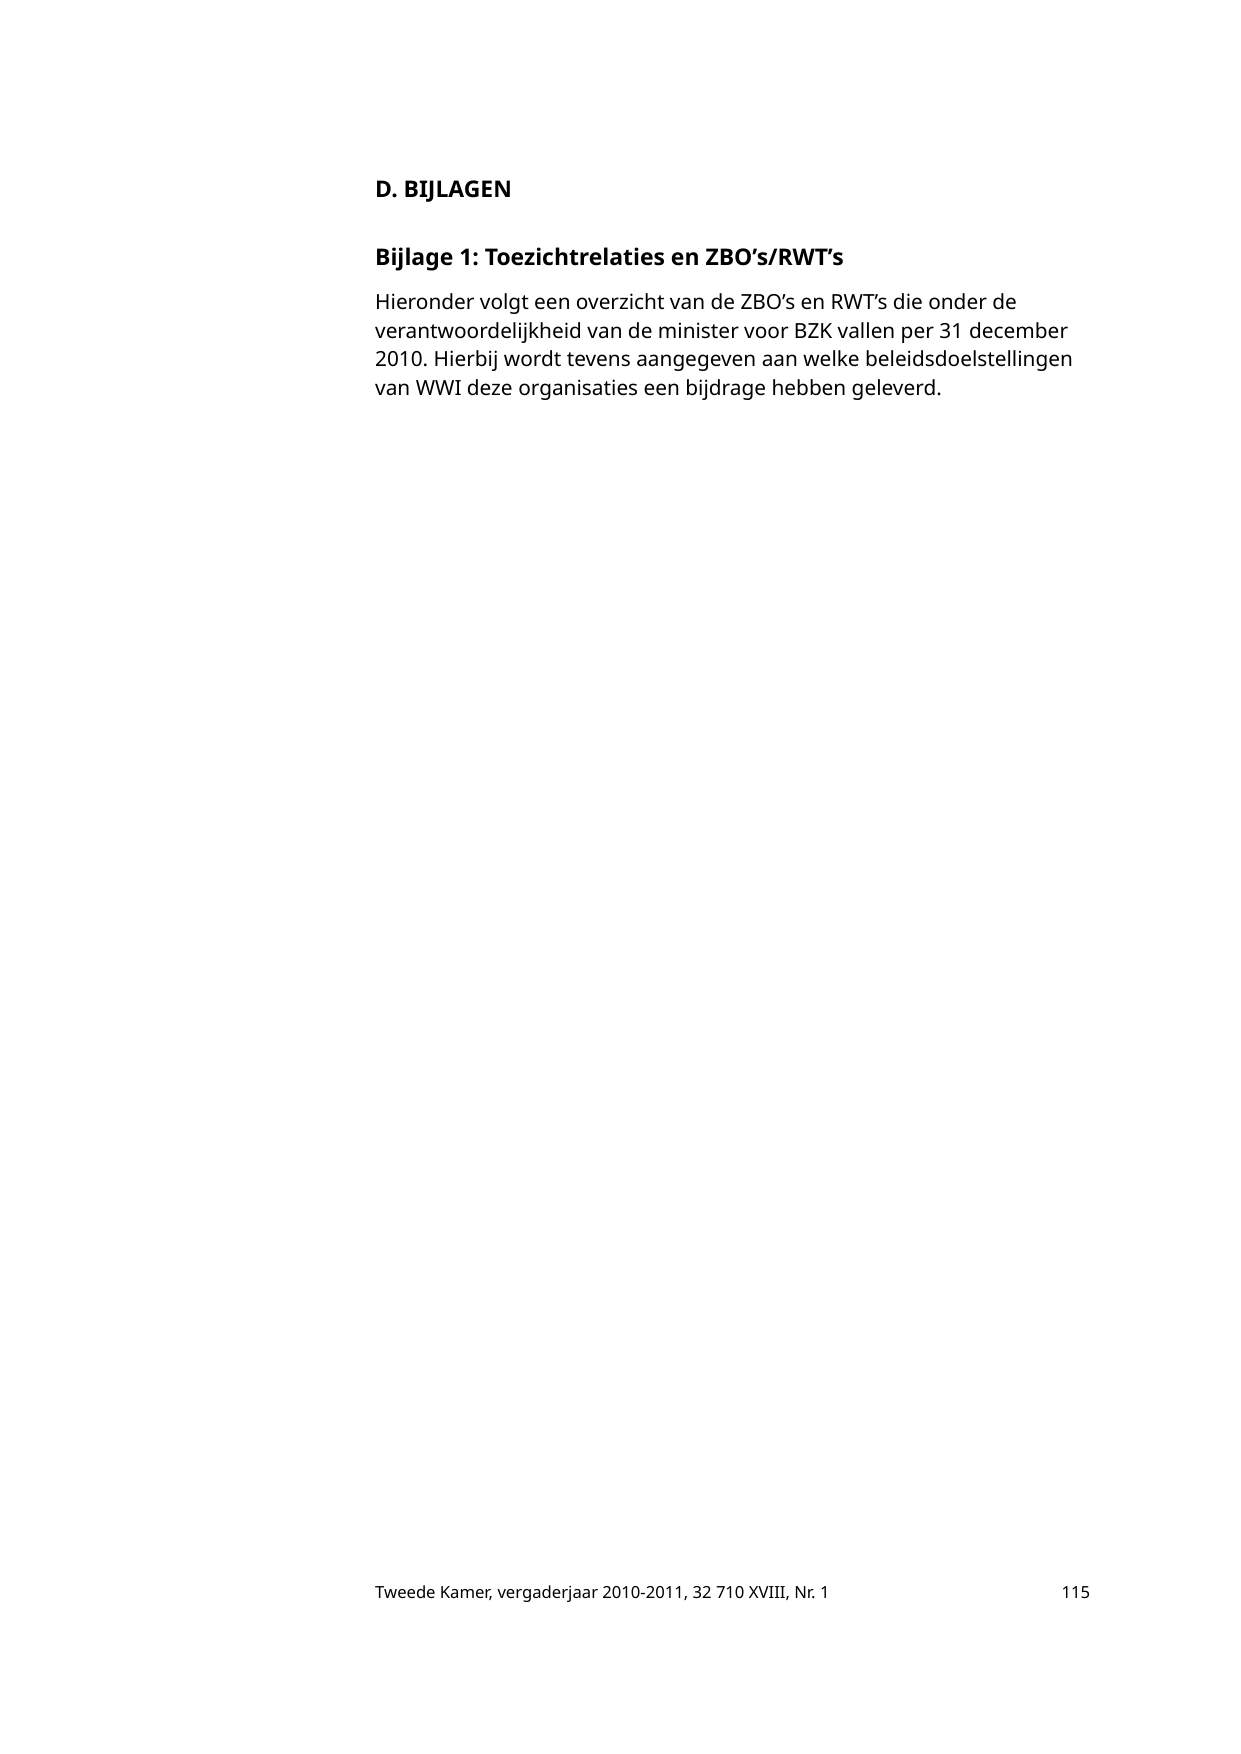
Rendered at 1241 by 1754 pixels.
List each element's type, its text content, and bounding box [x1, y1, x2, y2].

subtitle D. BIJLAGEN [375, 172, 1090, 204]
subtitle Bijlage 1: Toezichtrelaties en ZBO’s/RWT’s [375, 241, 1090, 272]
text Hieronder volgt een overzicht van de ZBO’s en RWT’s die onder de verantwoordelijkheid van de minister voor BZK vallen per 31 december 2010. Hierbij wordt tevens aangegeven aan welke beleidsdoelstellingen van WWI deze organisaties een bijdrage hebben geleverd. [375, 287, 1090, 401]
